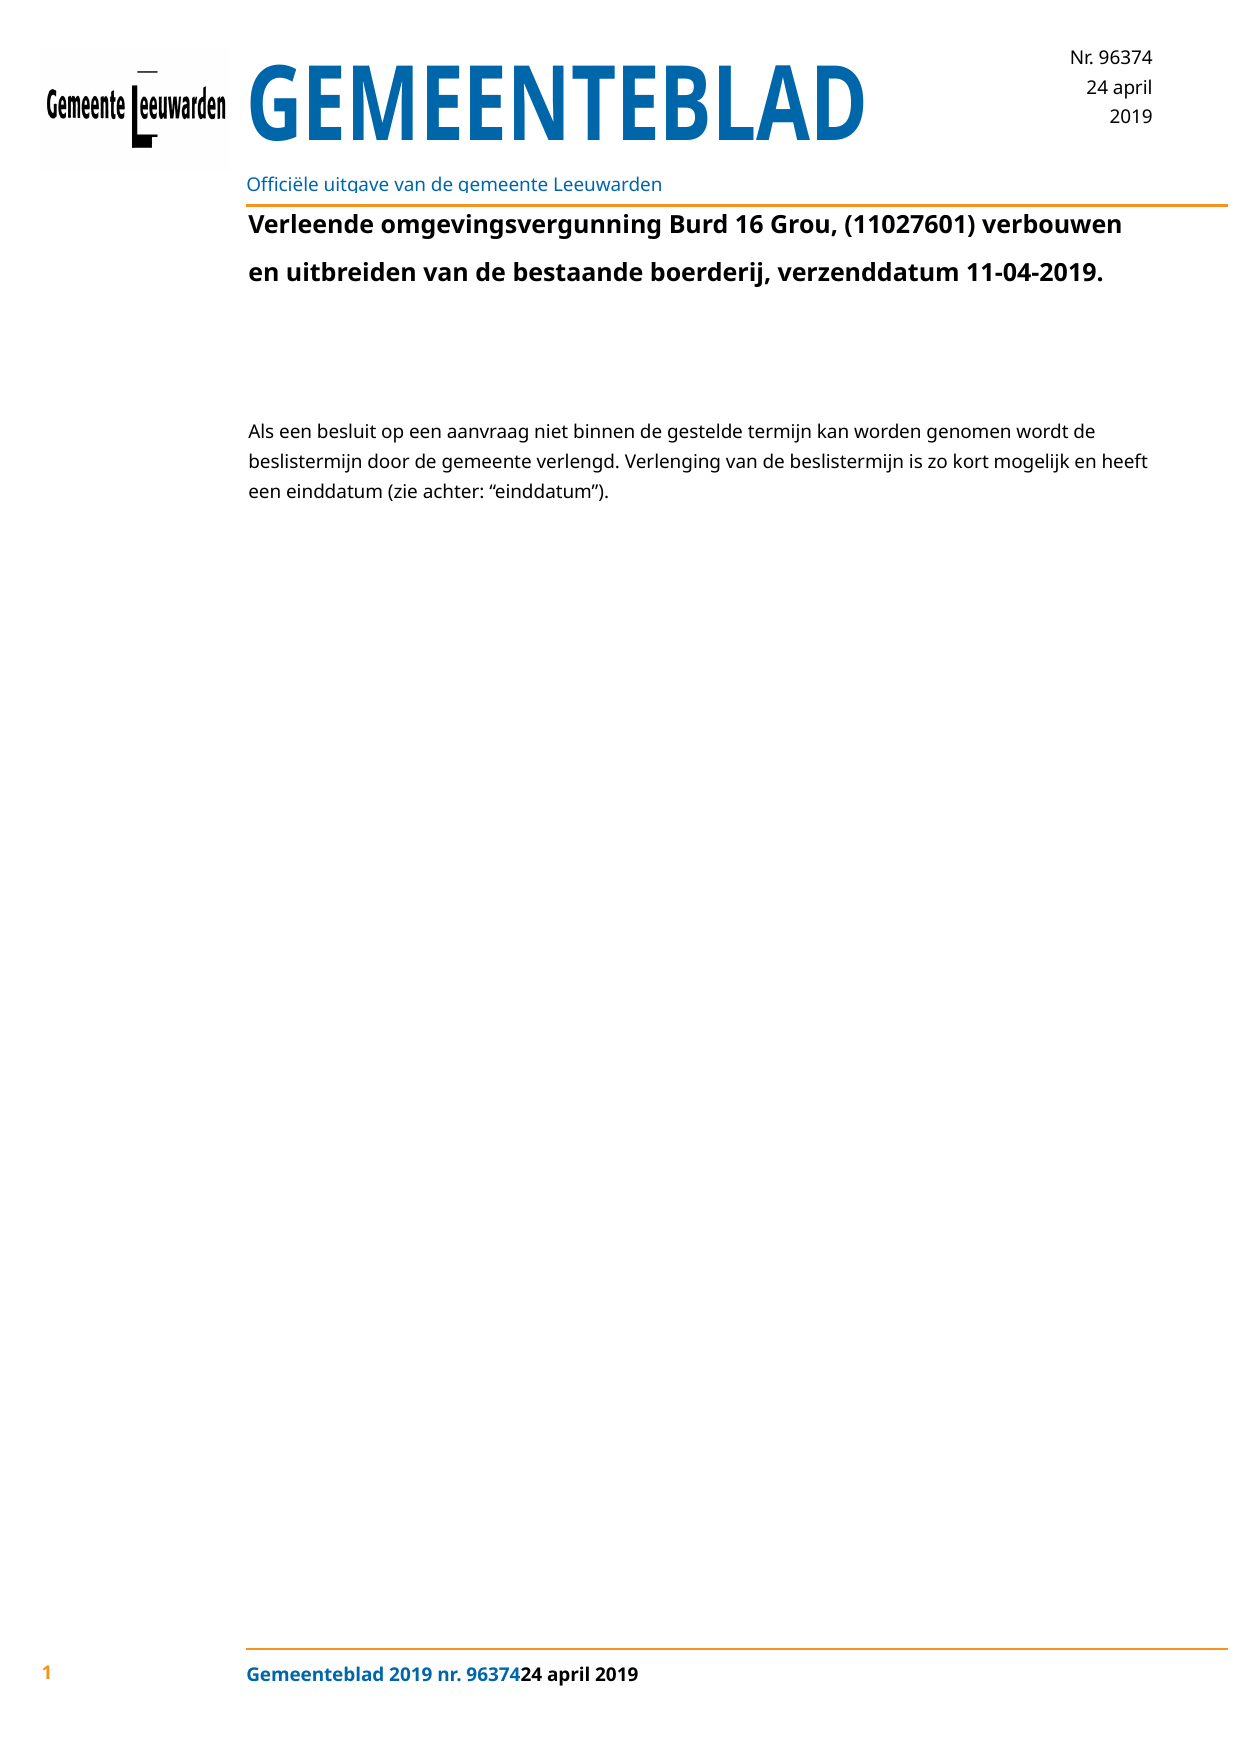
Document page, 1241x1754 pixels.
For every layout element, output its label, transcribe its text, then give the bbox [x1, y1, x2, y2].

text Als een besluit op een aanvraag niet binnen de gestelde termijn kan worden genomen wordt de beslistermijn door de gemeente verlengd. Verlenging van de beslistermijn is zo kort mogelijk en heeft een einddatum (zie achter: “einddatum”). [248, 419, 1152, 504]
text Verleende omgevingsvergunning Burd 16 Grou, (11027601) verbouwen en uitbreiden van de bestaande boerderij, verzenddatum 11-04-2019. [248, 207, 1152, 288]
picture [41, 47, 231, 172]
